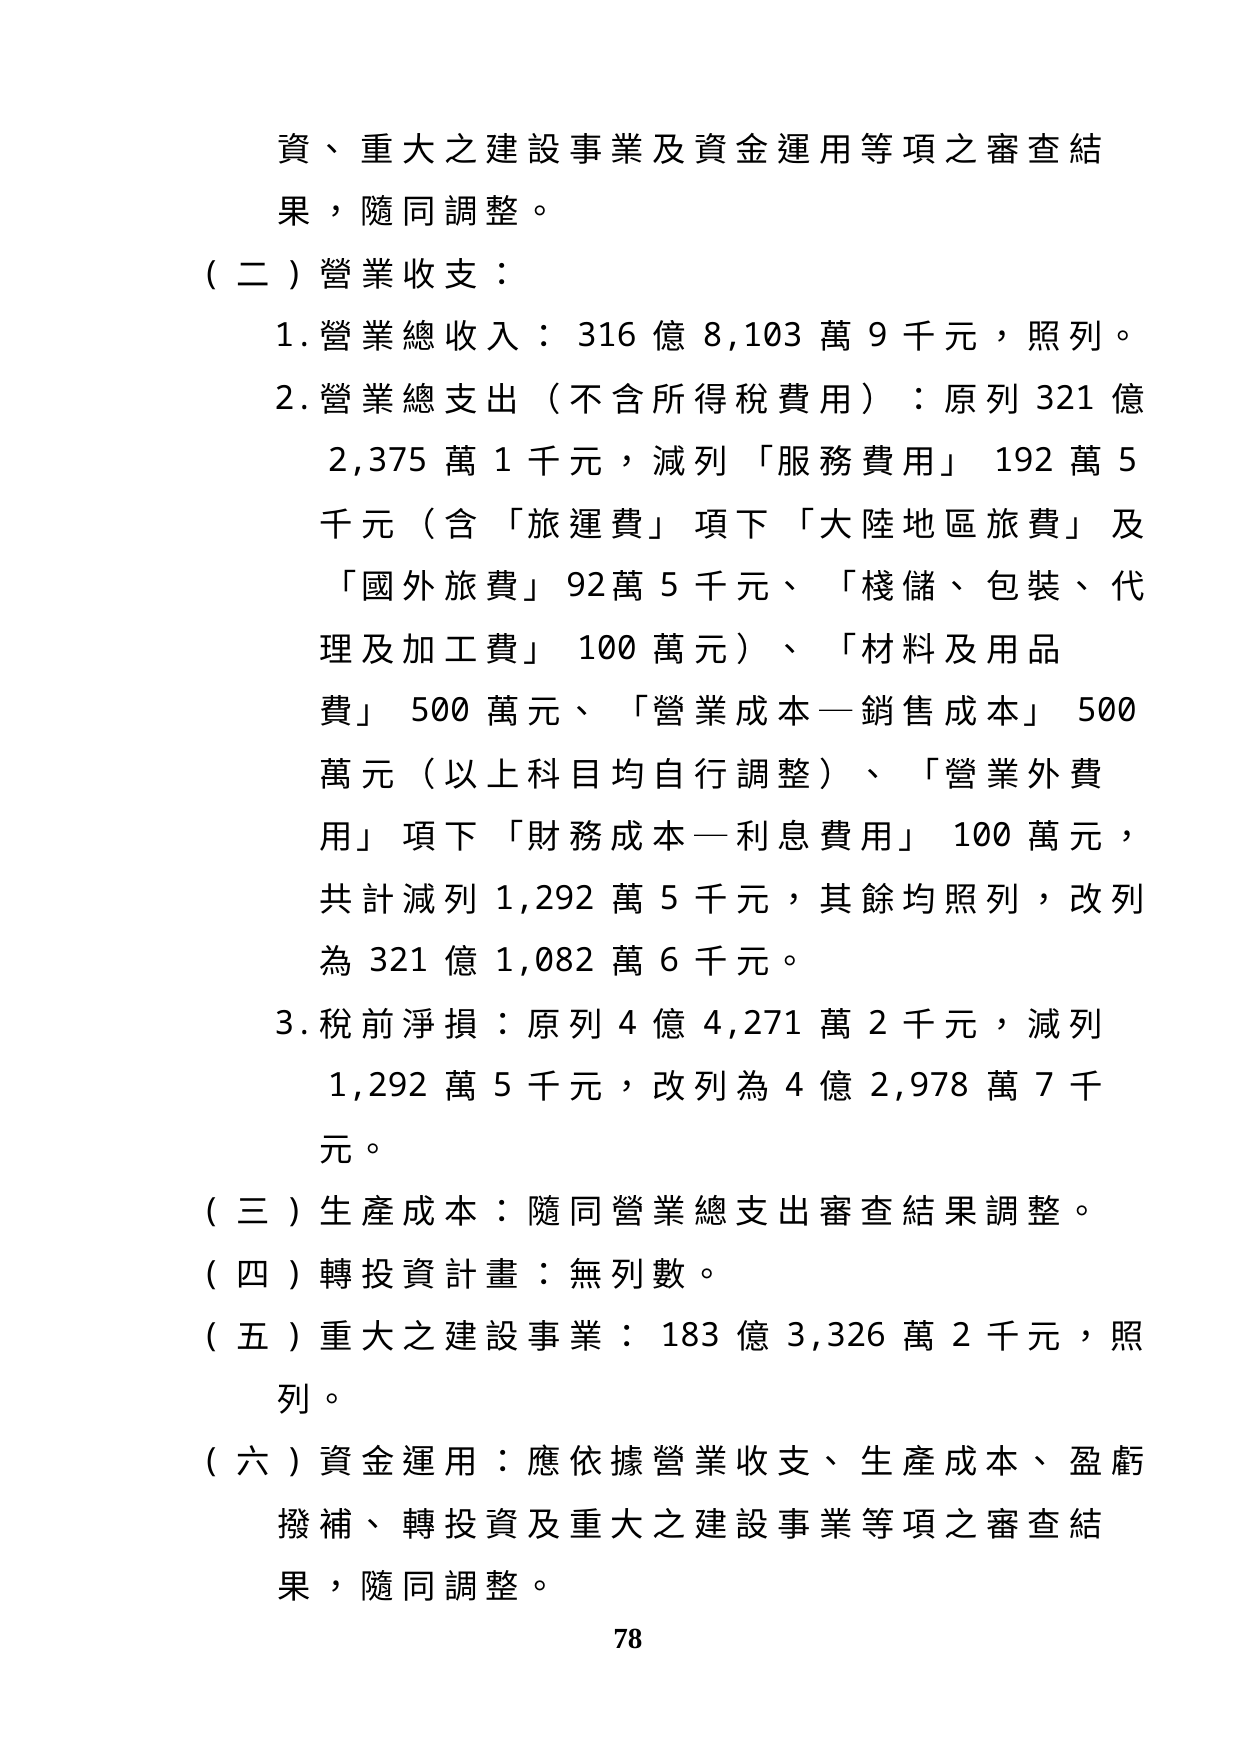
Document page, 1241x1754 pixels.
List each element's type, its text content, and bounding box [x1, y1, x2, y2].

text 2.營業總支出（不含所得稅費用）：原列321億2,375萬1千元，減列「服務費用」192萬5千元（含「旅運費」項下「大陸地區旅費」及「國外旅費」92萬5千元、「棧儲、包裝、代理及加工費」100萬元）、「材料及用品費」500萬元、「營業成本─銷售成本」500萬元（以上科目均自行調整）、「營業外費用」項下「財務成本─利息費用」100萬元，共計減列1,292萬5千元，其餘均照列，改列為321億1,082萬6千元。 [245, 355, 1148, 980]
text (六)資金運用：應依據營業收支、生產成本、盈虧撥補、轉投資及重大之建設事業等項之審查結果，隨同調整。 [176, 1417, 1148, 1605]
text (三)生產成本：隨同營業總支出審查結果調整。 [176, 1167, 1148, 1230]
text (二)營業收支： [176, 230, 1148, 292]
text 3.稅前淨損：原列4億4,271萬2千元，減列1,292萬5千元，改列為4億2,978萬7千元。 [245, 980, 1148, 1167]
text 資、重大之建設事業及資金運用等項之審查結果，隨同調整。 [176, 105, 1148, 230]
text 1.營業總收入：316億8,103萬9千元，照列。 [245, 292, 1148, 355]
text (五)重大之建設事業：183億3,326萬2千元，照列。 [176, 1292, 1148, 1417]
text (四)轉投資計畫：無列數。 [176, 1230, 1148, 1292]
